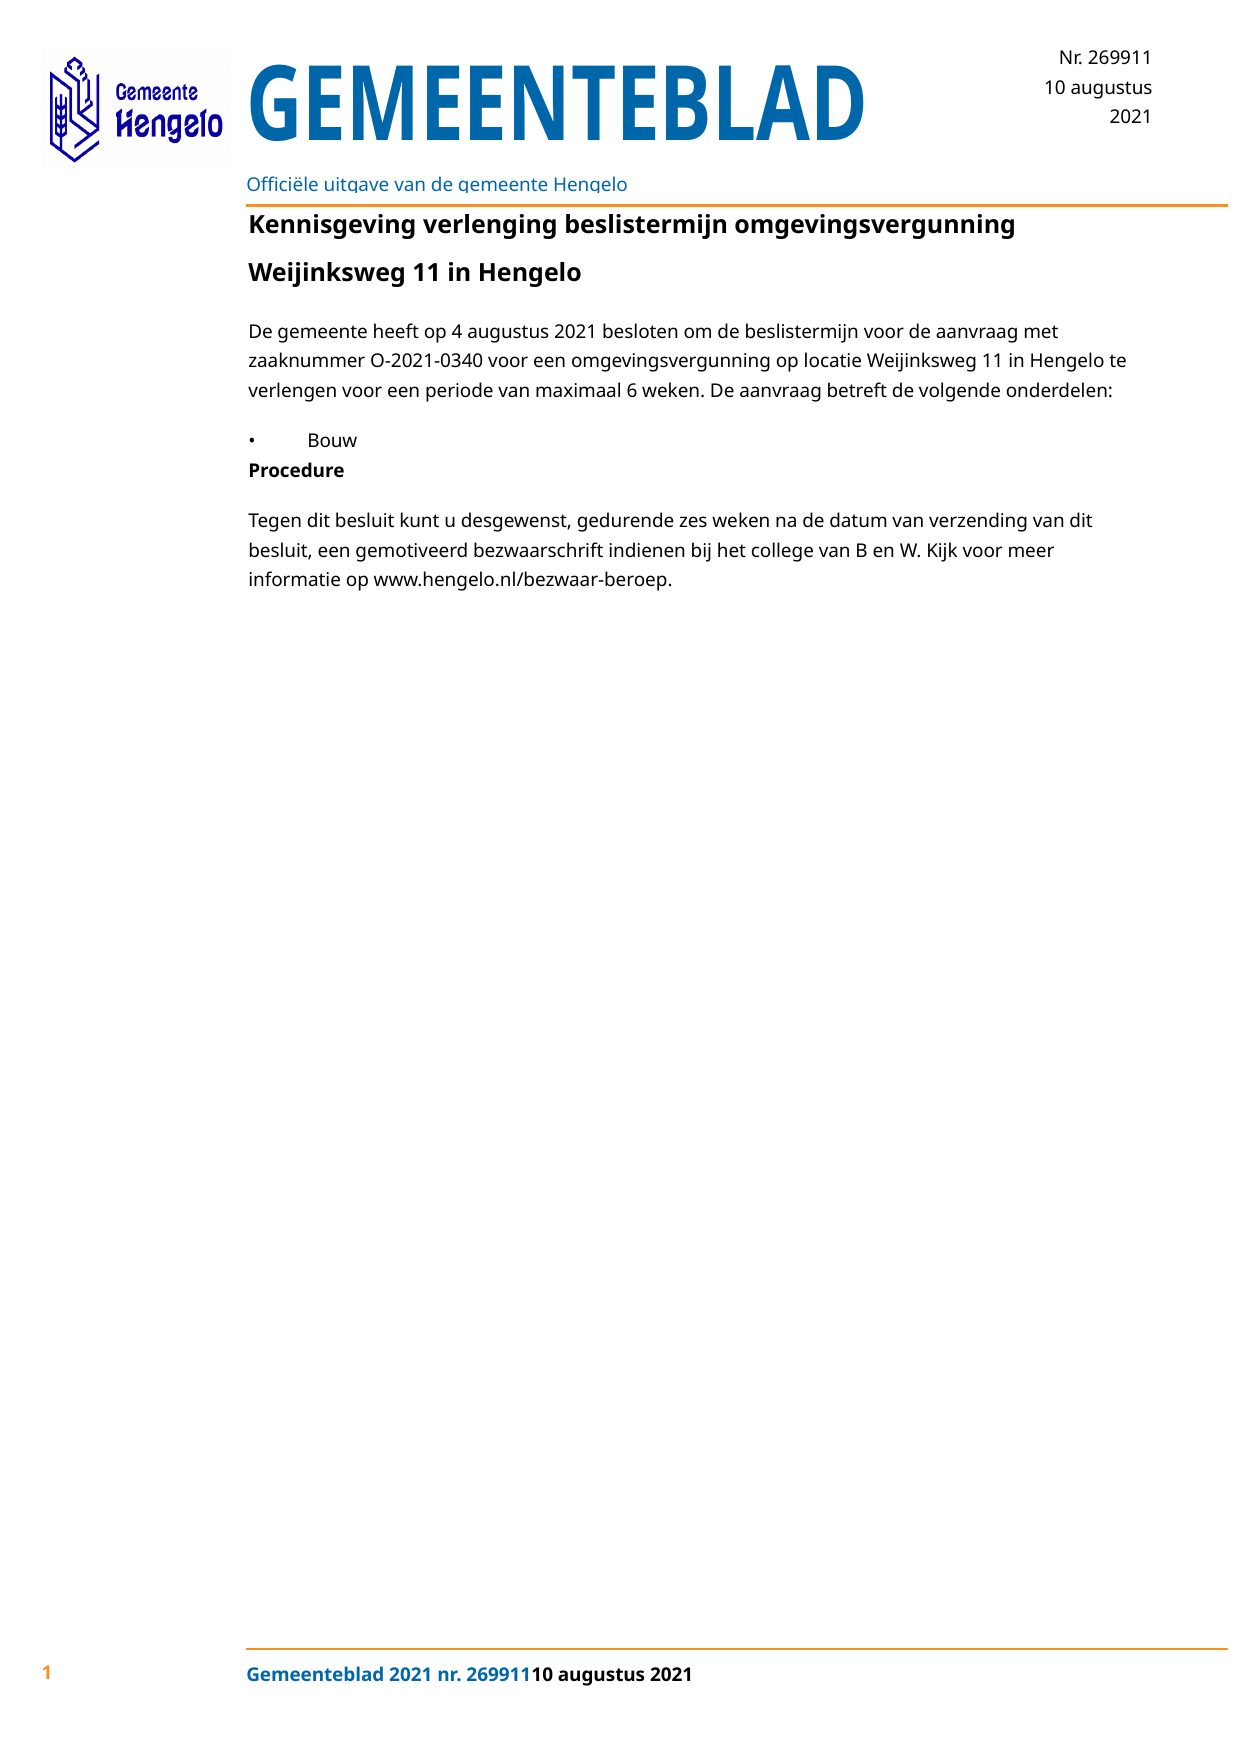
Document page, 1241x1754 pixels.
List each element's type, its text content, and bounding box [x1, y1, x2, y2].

text Kennisgeving verlenging beslistermijn omgevingsvergunning Weijinksweg 11 in Hengelo [248, 207, 1152, 288]
picture [41, 47, 231, 172]
text Procedure [248, 457, 1152, 483]
text De gemeente heeft op 4 augustus 2021 besloten om de beslistermijn voor de aanvraag met zaaknummer O-2021-0340 voor een omgevingsvergunning op locatie Weijinksweg 11 in Hengelo te verlengen voor een periode van maximaal 6 weken. De aanvraag betreft de volgende onderdelen: [248, 318, 1152, 403]
text Tegen dit besluit kunt u desgewenst, gedurende zes weken na de datum van verzending van dit besluit, een gemotiveerd bezwaarschrift indienen bij het college van B en W. Kijk voor meer informatie op www.hengelo.nl/bezwaar-beroep. [248, 507, 1152, 592]
list Bouw [248, 427, 1152, 453]
